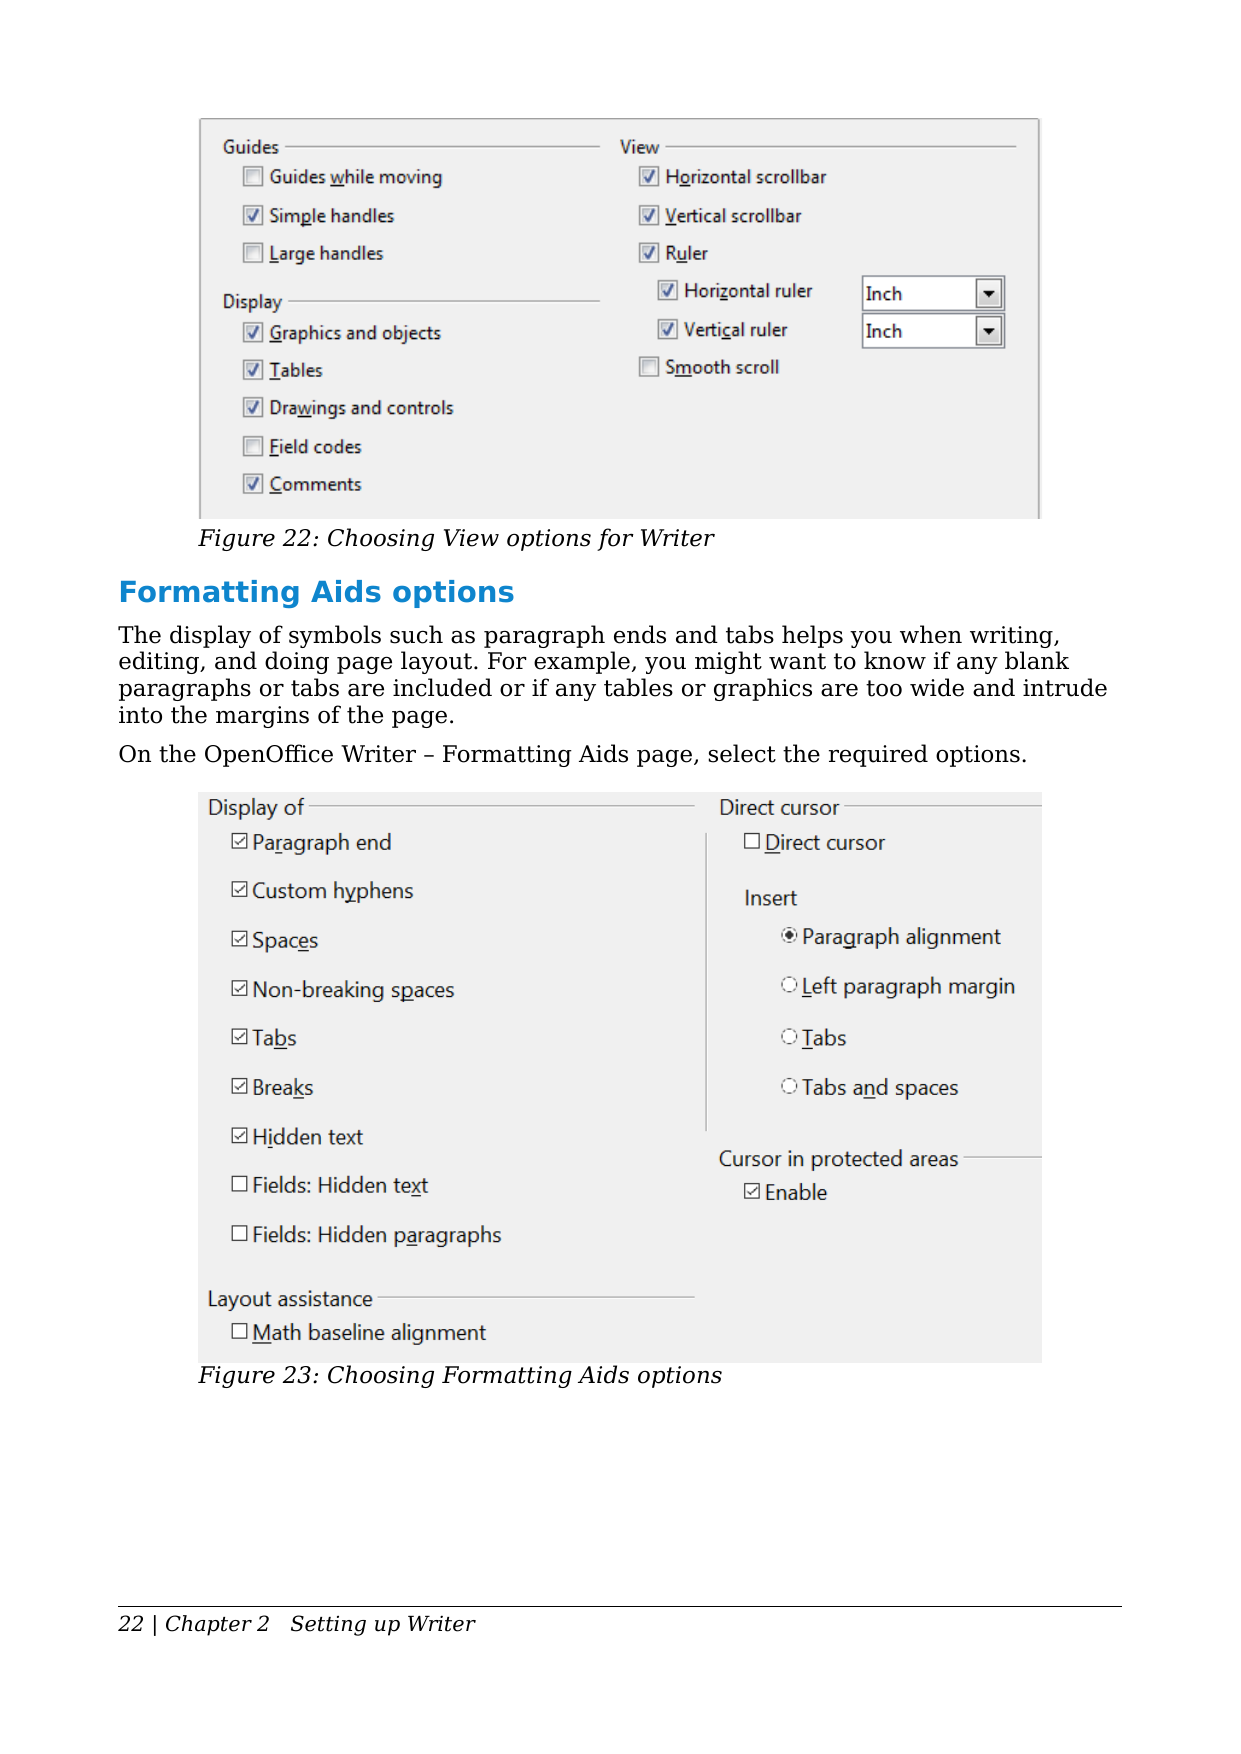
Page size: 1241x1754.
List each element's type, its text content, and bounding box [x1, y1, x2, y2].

subtitle Formatting Aids options [118, 576, 1122, 609]
text Figure : Choosing View options for Writer [198, 525, 1042, 551]
text The display of symbols such as paragraph ends and tabs helps you when writing, editing, and doing page layout. For example, you might want to know if any blank paragraphs or tabs are included or if any tables or graphics are too wide and intrude into the margins of the page. [118, 622, 1122, 728]
picture [198, 792, 1042, 1363]
text Figure : Choosing Formatting Aids options [198, 1363, 1042, 1389]
picture [198, 118, 1043, 519]
text On the OpenOffice Writer – Formatting Aids page, select the required options. [118, 741, 1122, 768]
